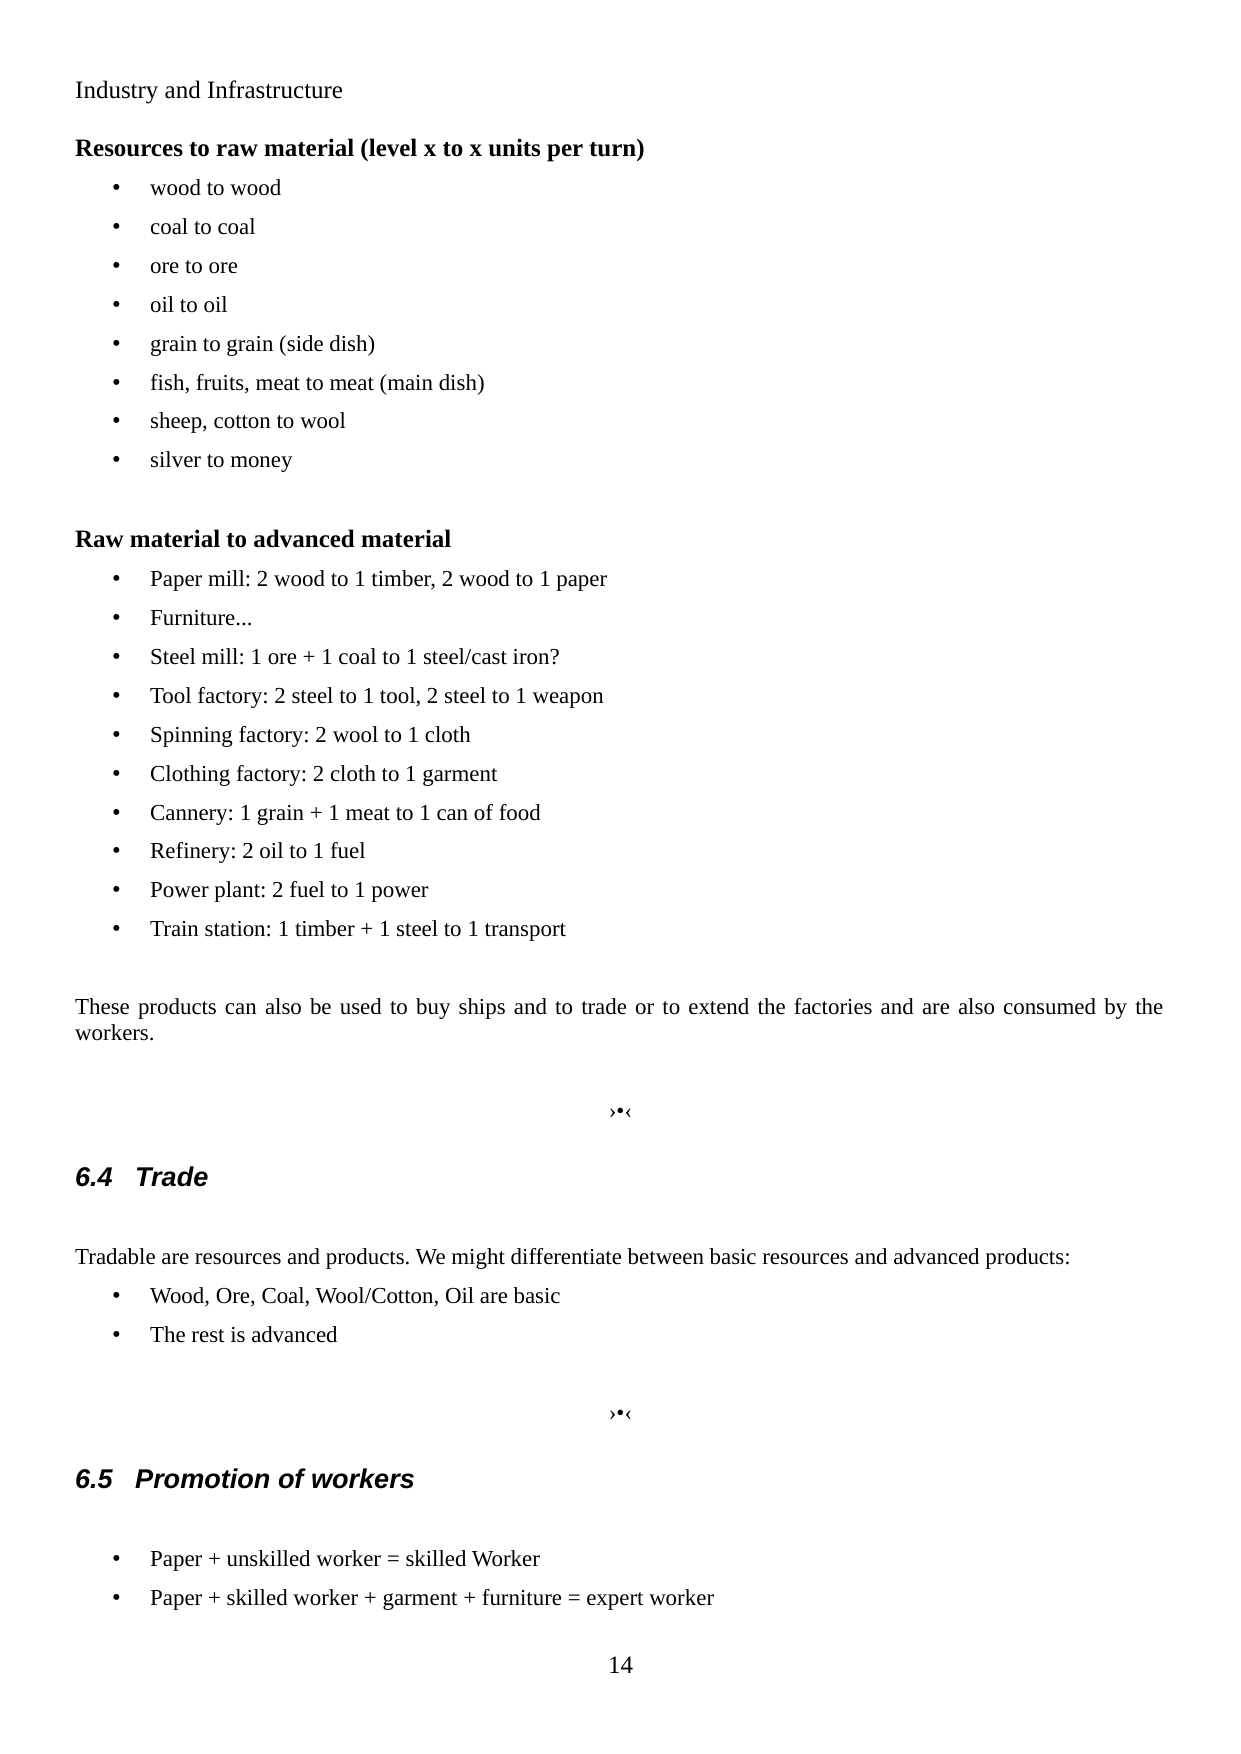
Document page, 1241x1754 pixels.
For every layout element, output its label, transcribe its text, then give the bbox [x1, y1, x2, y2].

list Clothing factory: 2 cloth to 1 garment [112, 760, 1166, 786]
list Paper + skilled worker + garment + furniture = expert worker [112, 1584, 1166, 1610]
text These products can also be used to buy ships and to trade or to extend the factories and are also consumed by the workers. [75, 993, 1166, 1046]
text Resources to raw material (level x to x units per turn) [75, 133, 1166, 162]
list silver to money [112, 446, 1166, 473]
list Paper + unskilled worker = skilled Worker [112, 1545, 1166, 1572]
list Refinery: 2 oil to 1 fuel [112, 837, 1166, 864]
list The rest is advanced [112, 1321, 1166, 1347]
list Steel mill: 1 ore + 1 coal to 1 steel/cast iron? [112, 643, 1166, 669]
list ore to ore [112, 252, 1166, 278]
text ›•‹ [75, 1097, 1166, 1123]
list sheep, cotton to wool [112, 408, 1166, 434]
subtitle Trade [75, 1161, 1166, 1192]
text Tradable are resources and products. We might differentiate between basic resources and advanced products: [75, 1243, 1166, 1270]
subtitle Promotion of workers [75, 1463, 1166, 1494]
list Paper mill: 2 wood to 1 timber, 2 wood to 1 paper [112, 565, 1166, 592]
list Wood, Ore, Coal, Wool/Cotton, Oil are basic [112, 1282, 1166, 1308]
list fish, fruits, meat to meat (main dish) [112, 369, 1166, 395]
list grain to grain (side dish) [112, 330, 1166, 356]
text ›•‹ [75, 1399, 1166, 1425]
list coal to coal [112, 213, 1166, 240]
list Power plant: 2 fuel to 1 power [112, 876, 1166, 903]
list wood to wood [112, 174, 1166, 201]
list Tool factory: 2 steel to 1 tool, 2 steel to 1 weapon [112, 682, 1166, 708]
list Furniture... [112, 604, 1166, 631]
list Train station: 1 timber + 1 steel to 1 transport [112, 915, 1166, 941]
list Cannery: 1 grain + 1 meat to 1 can of food [112, 798, 1166, 825]
list Spinning factory: 2 wool to 1 cloth [112, 721, 1166, 747]
list oil to oil [112, 291, 1166, 317]
text Raw material to advanced material [75, 524, 1166, 553]
